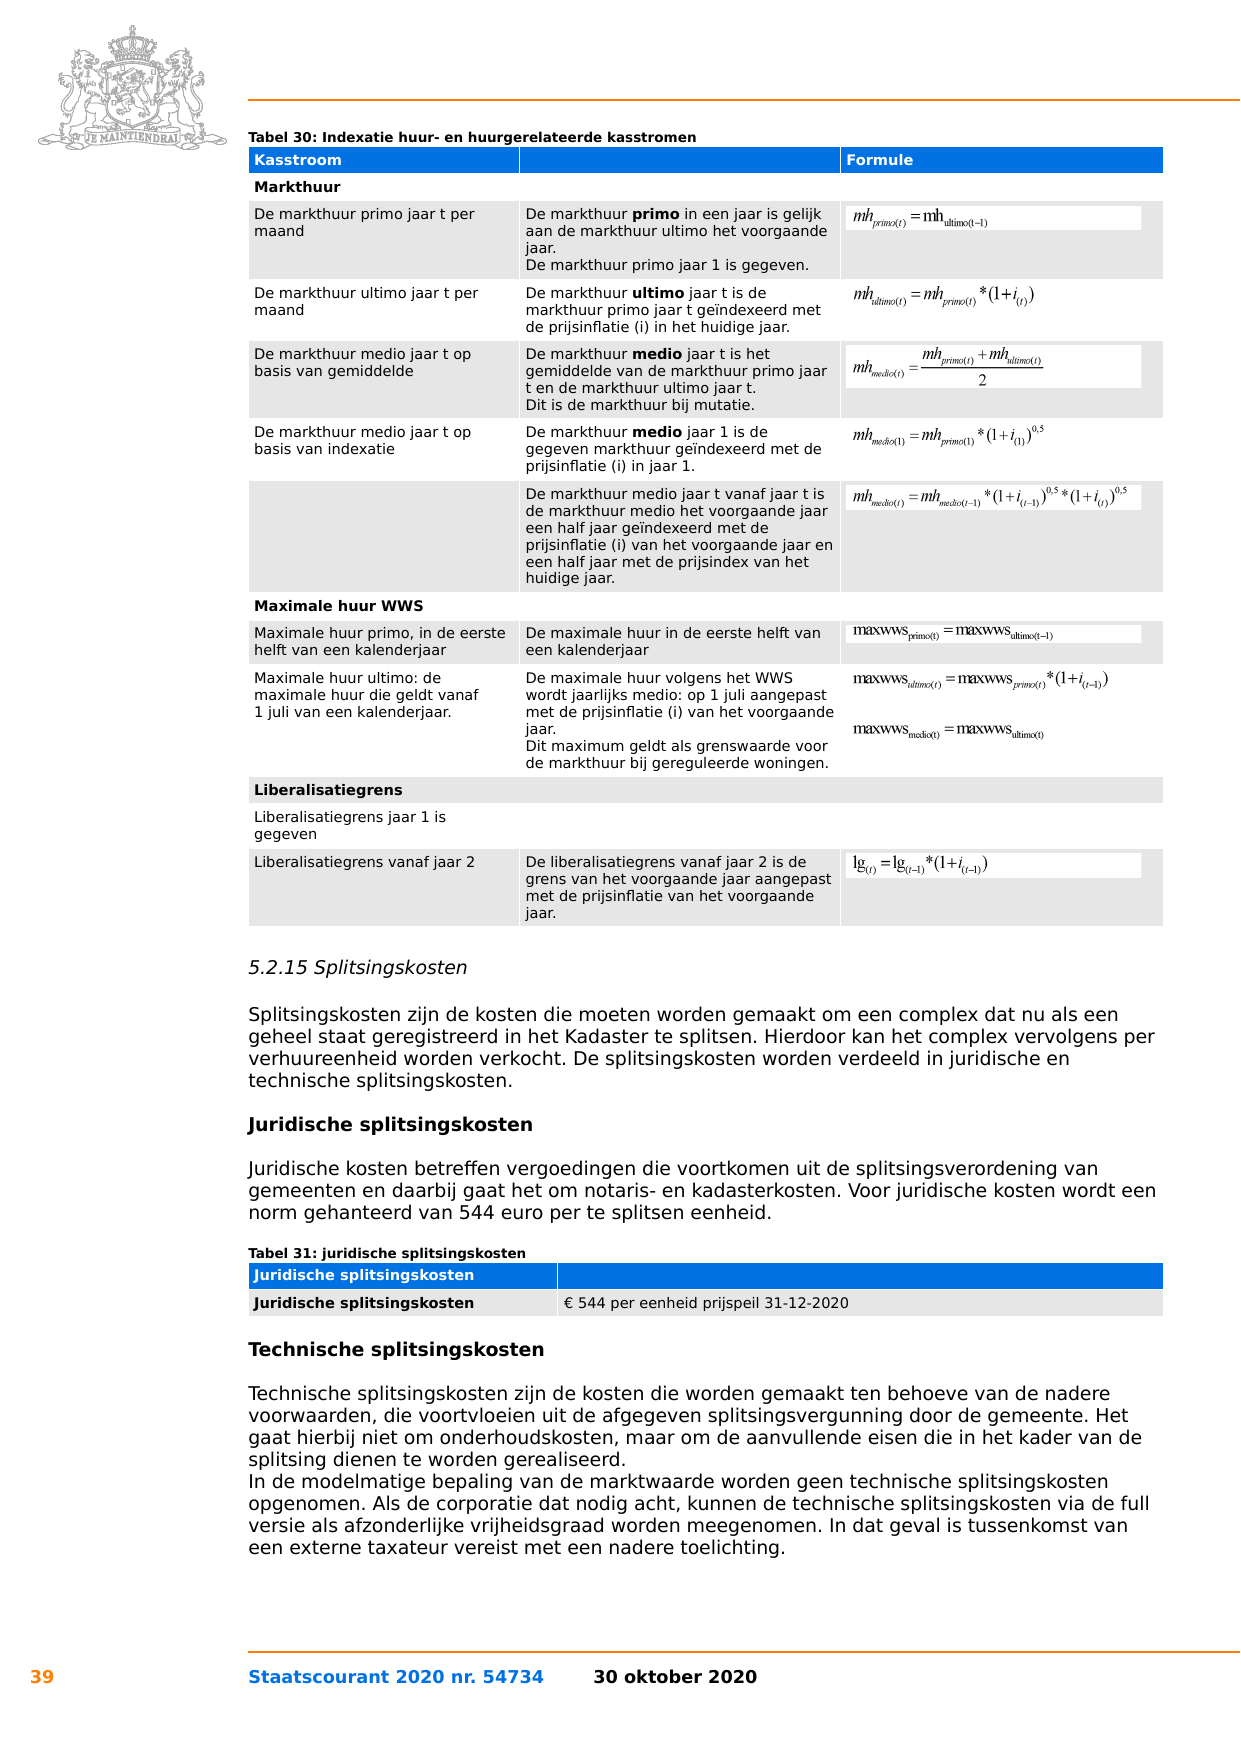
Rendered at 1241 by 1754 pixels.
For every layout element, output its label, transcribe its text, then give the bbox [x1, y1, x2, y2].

table_cell [841, 201, 1163, 279]
picture [846, 625, 1142, 643]
picture [846, 669, 1142, 741]
table_cell Maximale huur WWS [249, 593, 1163, 619]
table_cell De liberalisatiegrens vanaf jaar 2 is de grens van het voorgaande jaar aangepast met de prijsinflatie van het voorgaande jaar. [520, 849, 840, 926]
table_cell De markthuur primo in een jaar is gelijk aan de markthuur ultimo het voorgaande jaar. De markthuur primo jaar 1 is gegeven. [520, 201, 840, 279]
picture [846, 206, 1142, 230]
table_cell Maximale huur primo, in de eerste helft van een kalenderjaar [249, 621, 519, 664]
table_cell [841, 665, 1163, 776]
text In de modelmatige bepaling van de marktwaarde worden geen technische splitsingskosten opgenomen. Als de corporatie dat nodig acht, kunnen de technische splitsingskosten via de full versie als afzonderlijke vrijheidsgraad worden meegenomen. In dat geval is tussenkomst van een externe taxateur vereist met een nadere toelichting. [248, 1471, 1163, 1559]
table_cell [558, 1263, 1163, 1289]
table_cell Kasstroom [249, 147, 519, 173]
table_cell De markthuur medio jaar t op basis van indexatie [249, 420, 519, 480]
table_cell Liberalisatiegrens vanaf jaar 2 [249, 849, 519, 926]
picture [846, 284, 1142, 309]
text Splitsingskosten zijn de kosten die moeten worden gemaakt om een complex dat nu als een geheel staat geregistreerd in het Kadaster te splitsen. Hierdoor kan het complex vervolgens per verhuureenheid worden verkocht. De splitsingskosten worden verdeeld in juridische en technische splitsingskosten. [248, 1004, 1163, 1092]
table_header Tabel 30: Indexatie huur- en huurgerelateerde kasstromen [248, 130, 1163, 146]
table_cell De markthuur ultimo jaar t is de markthuur primo jaar t geïndexeerd met de prijsinflatie (i) in het huidige jaar. [520, 280, 840, 340]
table_cell [520, 805, 840, 848]
picture [846, 345, 1142, 388]
table_cell [249, 481, 519, 592]
table_cell De markthuur ultimo jaar t per maand [249, 280, 519, 340]
table_cell [841, 805, 1163, 848]
picture [38, 25, 227, 150]
table_cell € 544 per eenheid prijspeil 31-12-2020 [558, 1290, 1163, 1316]
subtitle Technische splitsingskosten [248, 1339, 1163, 1361]
table_cell Liberalisatiegrens [249, 777, 1163, 803]
table_cell Maximale huur ultimo: de maximale huur die geldt vanaf 1 juli van een kalenderjaar. [249, 665, 519, 776]
table_cell De maximale huur in de eerste helft van een kalenderjaar [520, 621, 840, 664]
picture [846, 424, 1142, 448]
subtitle 5.2.15 Splitsingskosten [248, 957, 1163, 979]
table_cell De markthuur primo jaar t per maand [249, 201, 519, 279]
table_cell Juridische splitsingskosten [249, 1290, 557, 1316]
table_cell De markthuur medio jaar t op basis van gemiddelde [249, 341, 519, 418]
table_cell Formule [841, 147, 1163, 173]
table_cell [841, 481, 1163, 592]
table_cell De markthuur medio jaar t is het gemiddelde van de markthuur primo jaar t en de markthuur ultimo jaar t. Dit is de markthuur bij mutatie. [520, 341, 840, 418]
picture [846, 485, 1142, 510]
table_cell [841, 280, 1163, 340]
picture [846, 853, 1142, 878]
table_header Tabel 31: juridische splitsingskosten [248, 1246, 1163, 1261]
table_cell Markthuur [249, 174, 1163, 200]
table_cell [841, 420, 1163, 480]
table_cell [841, 621, 1163, 664]
table_cell [841, 341, 1163, 418]
text Technische splitsingskosten zijn de kosten die worden gemaakt ten behoeve van de nadere voorwaarden, die voortvloeien uit de afgegeven splitsingsvergunning door de gemeente. Het gaat hierbij niet om onderhoudskosten, maar om de aanvullende eisen die in het kader van de splitsing dienen te worden gerealiseerd. [248, 1383, 1163, 1471]
table_cell [520, 147, 840, 173]
table_cell Juridische splitsingskosten [249, 1263, 557, 1289]
subtitle Juridische splitsingskosten [248, 1114, 1163, 1136]
table_cell Liberalisatiegrens jaar 1 is gegeven [249, 805, 519, 848]
table_cell De markthuur medio jaar t vanaf jaar t is de markthuur medio het voorgaande jaar een half jaar geïndexeerd met de prijsinflatie (i) van het voorgaande jaar en een half jaar met de prijsindex van het huidige jaar. [520, 481, 840, 592]
table_cell De markthuur medio jaar 1 is de gegeven markthuur geïndexeerd met de prijsinflatie (i) in jaar 1. [520, 420, 840, 480]
text Juridische kosten betreffen vergoedingen die voortkomen uit de splitsingsverordening van gemeenten en daarbij gaat het om notaris- en kadasterkosten. Voor juridische kosten wordt een norm gehanteerd van 544 euro per te splitsen eenheid. [248, 1158, 1163, 1224]
table_cell De maximale huur volgens het WWS wordt jaarlijks medio: op 1 juli aangepast met de prijsinflatie (i) van het voorgaande jaar. Dit maximum geldt als grenswaarde voor de markthuur bij gereguleerde woningen. [520, 665, 840, 776]
table_cell [841, 849, 1163, 926]
